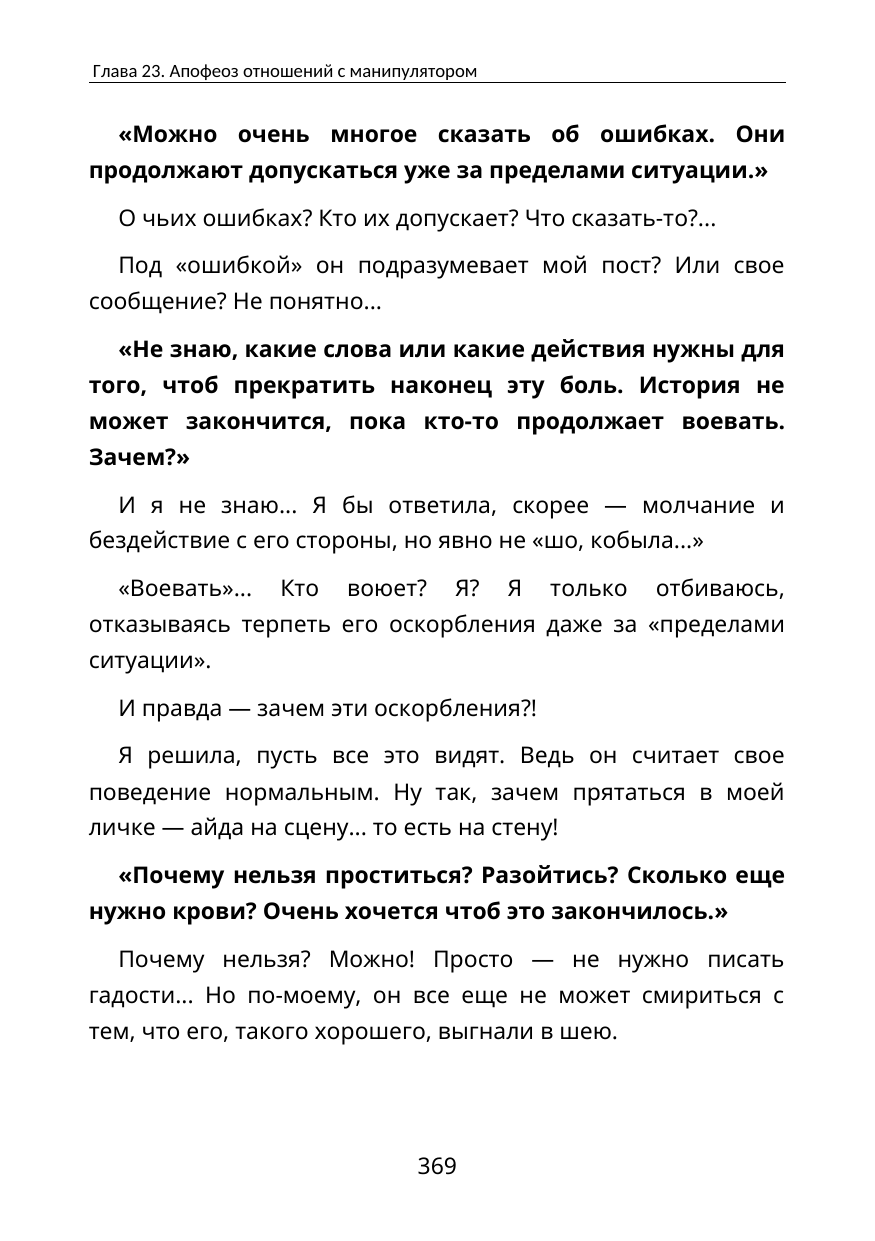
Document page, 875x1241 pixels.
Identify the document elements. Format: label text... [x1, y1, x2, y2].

text «Можно очень многое сказать об ошибках. Они продолжают допускаться уже за пределами ситуации.» [88, 118, 786, 185]
text И я не знаю... Я бы ответила, скорее — молчание и бездействие с его стороны, но явно не «шо, кобыла...» [88, 488, 786, 556]
text О чьих ошибках? Кто их допускает? Что сказать-то?... [88, 202, 786, 233]
text И правда — зачем эти оскорбления?! [88, 692, 786, 723]
text Я решила, пусть все это видят. Ведь он считает свое поведение нормальным. Ну так, зачем прятаться в моей личке — айда на сцену... то есть на стену! [88, 739, 786, 843]
text «Не знаю, какие слова или какие действия нужны для того, чтоб прекратить наконец эту боль. История не может закончится, пока кто-то продолжает воевать. Зачем?» [88, 333, 786, 472]
text Почему нельзя? Можно! Просто — не нужно писать гадости... Но по-моему, он все еще не может смириться с тем, что его, такого хорошего, выгнали в шею. [88, 943, 786, 1046]
text «Почему нельзя проститься? Разойтись? Сколько еще нужно крови? Очень хочется чтоб это закончилось.» [88, 859, 786, 926]
text Под «ошибкой» он подразумевает мой пост? Или свое сообщение? Не понятно... [88, 249, 786, 317]
text «Воевать»... Кто воюет? Я? Я только отбиваюсь, отказываясь терпеть его оскорбления даже за «пределами ситуации». [88, 572, 786, 675]
